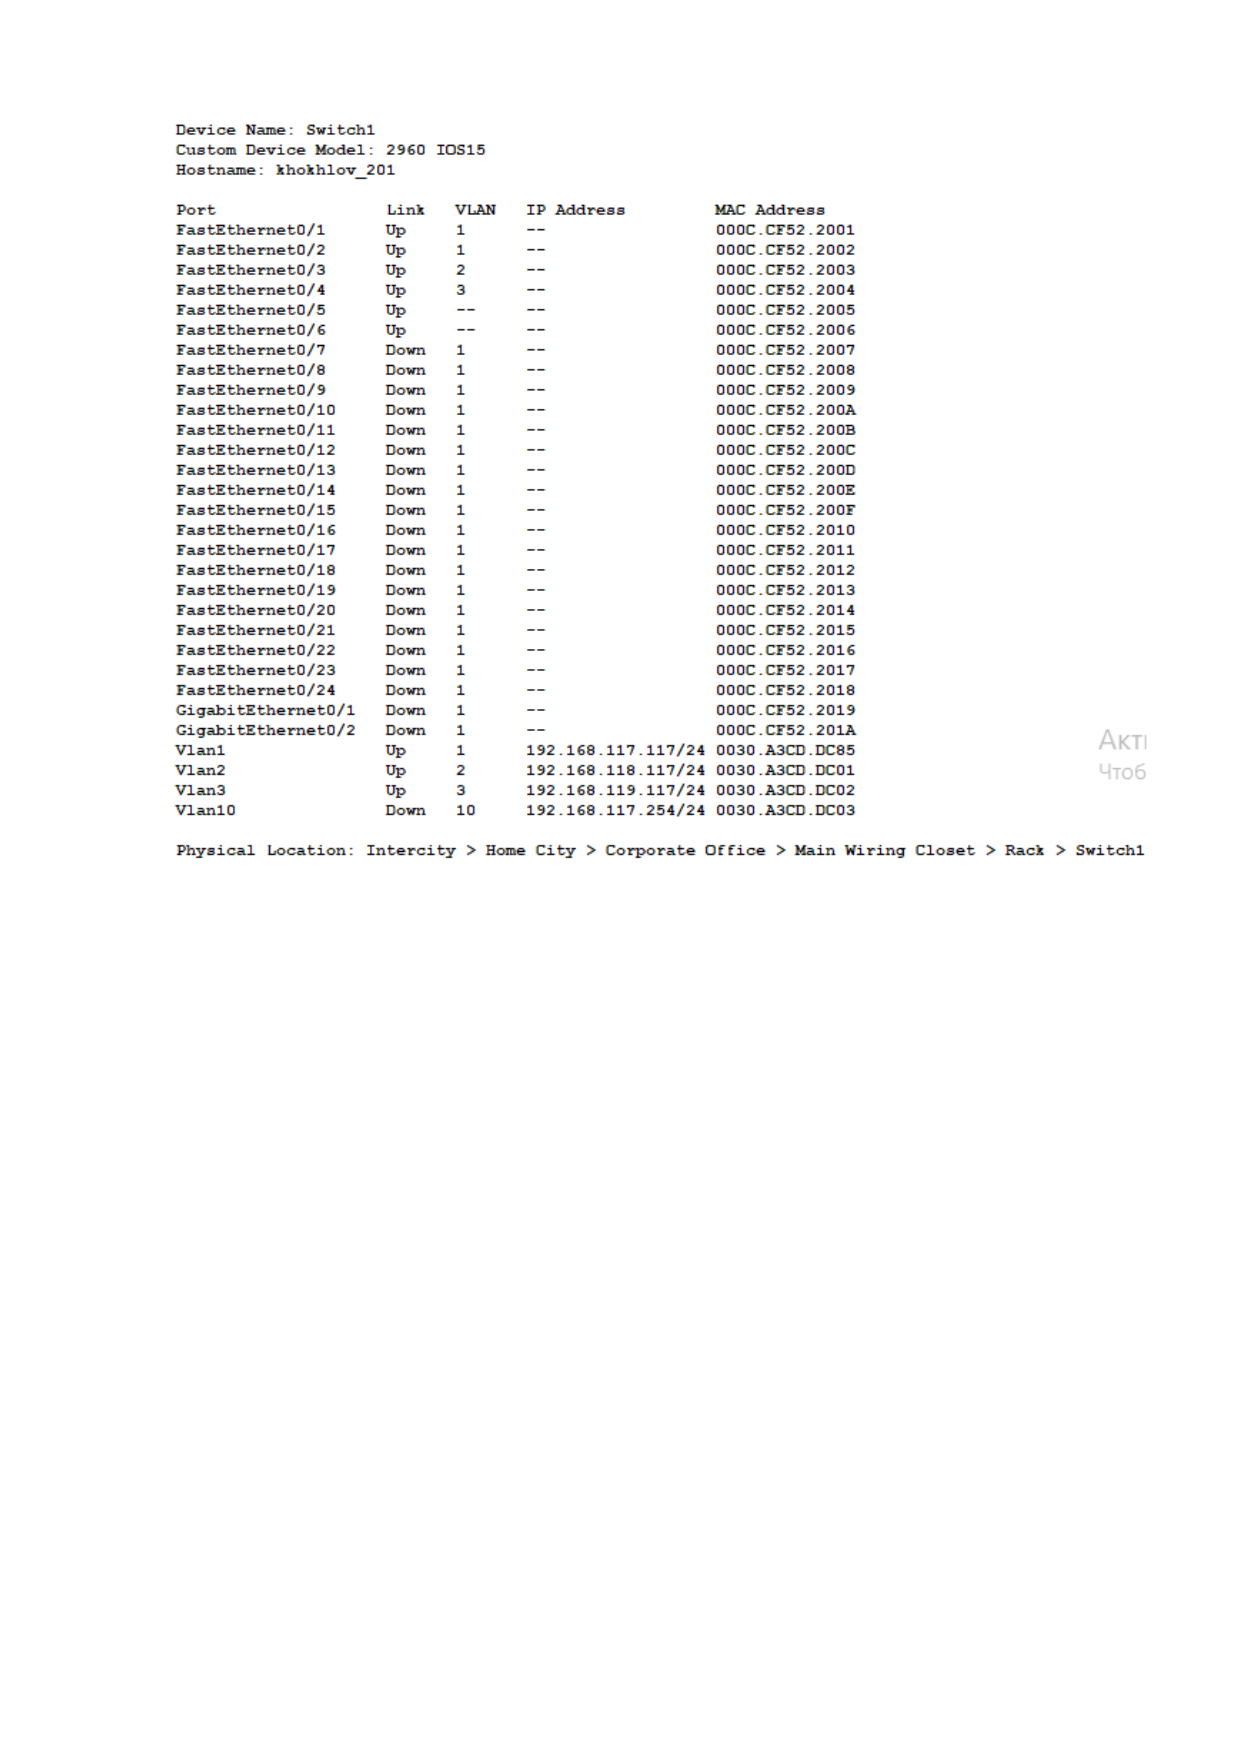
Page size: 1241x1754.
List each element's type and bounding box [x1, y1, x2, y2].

picture [172, 122, 1147, 861]
